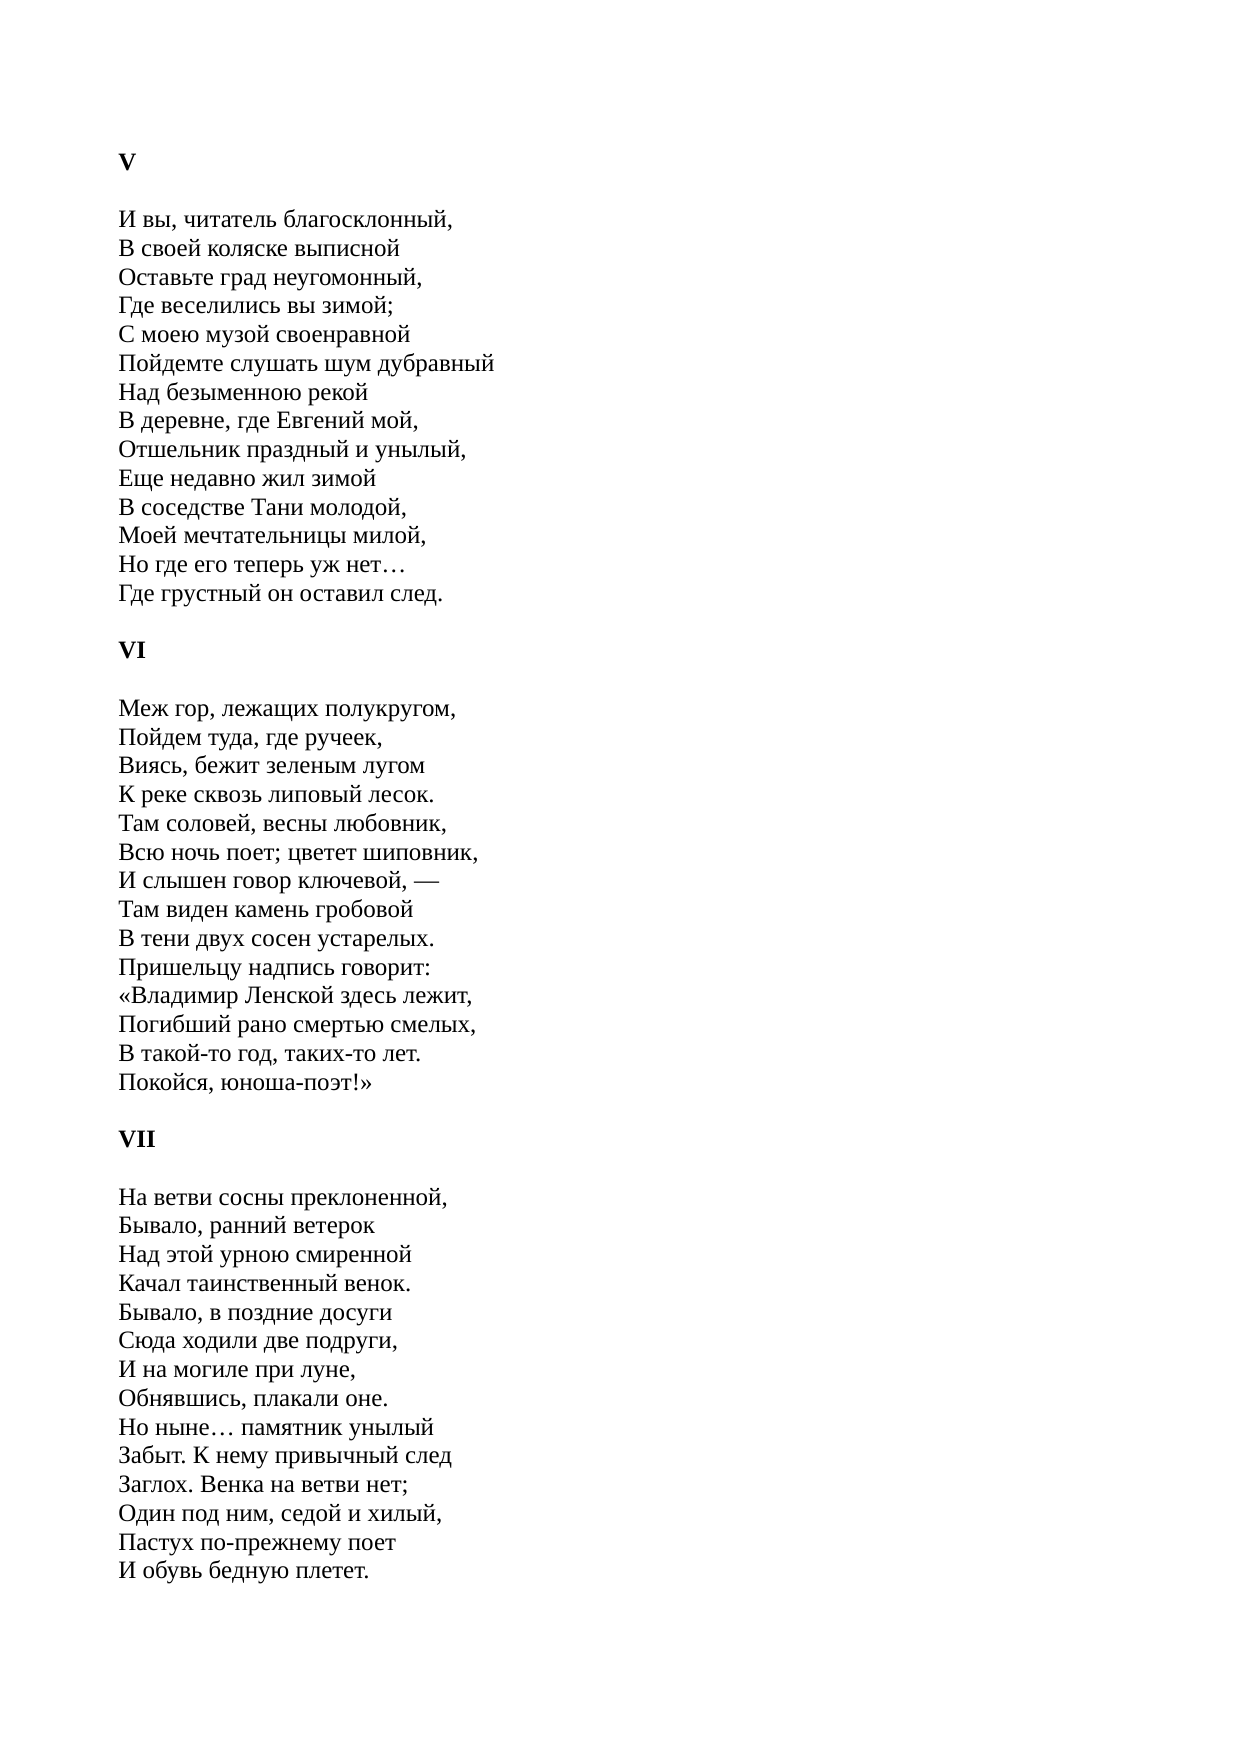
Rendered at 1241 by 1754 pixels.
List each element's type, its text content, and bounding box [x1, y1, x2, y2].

text С моею музой своенравной [118, 319, 1240, 348]
text Там соловей, весны любовник, [118, 808, 1240, 837]
text В соседстве Тани молодой, [118, 492, 1240, 521]
text Один под ним, седой и хилый, [118, 1498, 1240, 1527]
text Забыт. К нему привычный след [118, 1441, 1240, 1469]
text Пришельцу надпись говорит: [118, 952, 1240, 981]
text Сюда ходили две подруги, [118, 1326, 1240, 1354]
text В такой-то год, таких-то лет. [118, 1038, 1240, 1067]
text Покойся, юноша-поэт!» [118, 1067, 1240, 1096]
text Но ныне… памятник унылый [118, 1412, 1240, 1441]
text Оставьте град неугомонный, [118, 262, 1240, 291]
text Обнявшись, плакали оне. [118, 1383, 1240, 1412]
text И слышен говор ключевой, — [118, 866, 1240, 894]
subtitle V [118, 147, 1240, 176]
text Бывало, ранний ветерок [118, 1211, 1240, 1239]
text На ветви сосны преклоненной, [118, 1182, 1240, 1211]
text Пастух по-прежнему поет [118, 1527, 1240, 1556]
text Еще недавно жил зимой [118, 463, 1240, 492]
text Там виден камень гробовой [118, 894, 1240, 923]
text Над безыменною рекой [118, 377, 1240, 406]
text «Владимир Ленской здесь лежит, [118, 981, 1240, 1009]
text Виясь, бежит зеленым лугом [118, 751, 1240, 779]
text И на могиле при луне, [118, 1354, 1240, 1383]
text Пойдем туда, где ручеек, [118, 722, 1240, 751]
text И обувь бедную плетет. [118, 1556, 1240, 1584]
text Всю ночь поет; цветет шиповник, [118, 837, 1240, 866]
subtitle VI [118, 636, 1240, 664]
text Но где его теперь уж нет… [118, 549, 1240, 578]
text Бывало, в поздние досуги [118, 1297, 1240, 1326]
text Моей мечтательницы милой, [118, 521, 1240, 549]
subtitle VII [118, 1124, 1240, 1153]
text Качал таинственный венок. [118, 1268, 1240, 1297]
text Пойдемте слушать шум дубравный [118, 348, 1240, 377]
text В тени двух сосен устарелых. [118, 923, 1240, 952]
text Погибший рано смертью смелых, [118, 1009, 1240, 1038]
text Где грустный он оставил след. [118, 578, 1240, 607]
text Заглох. Венка на ветви нет; [118, 1469, 1240, 1498]
text К реке сквозь липовый лесок. [118, 779, 1240, 808]
text И вы, читатель благосклонный, [118, 204, 1240, 233]
text Над этой урною смиренной [118, 1239, 1240, 1268]
text Меж гор, лежащих полукругом, [118, 693, 1240, 722]
text Где веселились вы зимой; [118, 291, 1240, 319]
text В деревне, где Евгений мой, [118, 406, 1240, 434]
text Отшельник праздный и унылый, [118, 434, 1240, 463]
text В своей коляске выписной [118, 233, 1240, 262]
